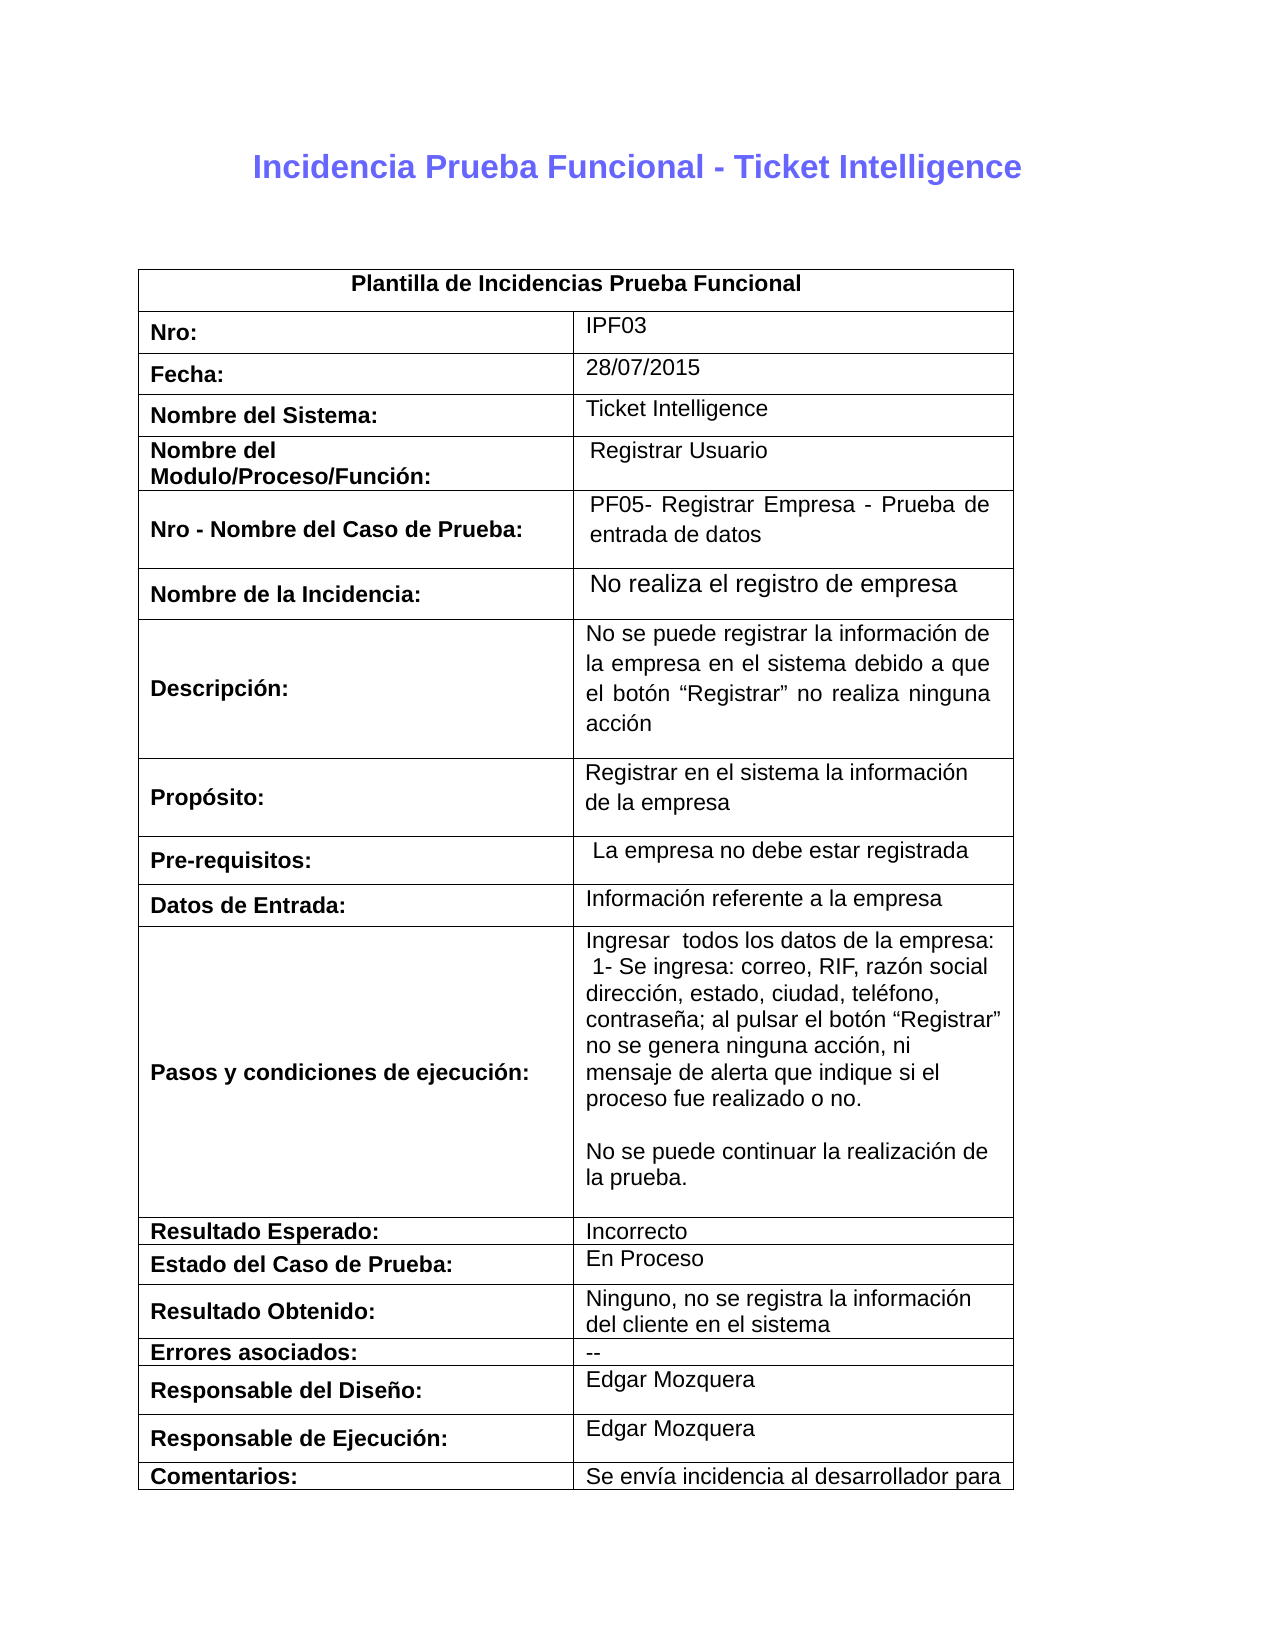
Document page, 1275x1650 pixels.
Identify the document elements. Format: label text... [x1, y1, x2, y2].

table_cell Fecha: [139, 354, 573, 394]
table_cell Errores asociados: [139, 1339, 573, 1365]
table_cell Pasos y condiciones de ejecución: [139, 927, 573, 1217]
table_cell Responsable de Ejecución: [139, 1415, 573, 1462]
table_cell Propósito: [139, 759, 573, 836]
table_cell Nro - Nombre del Caso de Prueba: [139, 491, 573, 568]
table_cell Datos de Entrada: [139, 885, 573, 926]
table_cell Registrar en el sistema la información de la empresa [574, 759, 1013, 836]
table_cell En Proceso [574, 1245, 1013, 1284]
table_cell Pre-requisitos: [139, 837, 573, 884]
table_cell Responsable del Diseño: [139, 1366, 573, 1413]
table_cell Estado del Caso de Prueba: [139, 1245, 573, 1284]
table_cell Se envía incidencia al desarrollador para [574, 1463, 1013, 1489]
table_cell Nombre de la Incidencia: [139, 569, 573, 619]
table_cell Información referente a la empresa [574, 885, 1013, 926]
table_cell Ninguno, no se registra la información del cliente en el sistema [574, 1285, 1013, 1338]
table_cell La empresa no debe estar registrada [574, 837, 1013, 884]
table_cell No se puede registrar la información de la empresa en el sistema debido a que el botón “Registrar” no realiza ninguna acción [574, 620, 1013, 757]
table_cell 28/07/2015 [574, 354, 1013, 394]
table_cell Resultado Obtenido: [139, 1285, 573, 1338]
table_cell Comentarios: [139, 1463, 573, 1489]
table_cell Edgar Mozquera [574, 1415, 1013, 1462]
text Incidencia Prueba Funcional - Ticket Intelligence [118, 147, 1157, 185]
table_cell Nro: [139, 312, 573, 352]
table_cell Edgar Mozquera [574, 1366, 1013, 1413]
table_cell PF05- Registrar Empresa - Prueba de entrada de datos [574, 491, 1013, 568]
table_cell Registrar Usuario [574, 437, 1013, 489]
table_cell Incorrecto [574, 1218, 1013, 1244]
table_cell IPF03 [574, 312, 1013, 352]
table_cell -- [574, 1339, 1013, 1365]
table_cell Ticket Intelligence [574, 395, 1013, 436]
table_header Plantilla de Incidencias Prueba Funcional [139, 270, 1013, 311]
table_cell No realiza el registro de empresa [574, 569, 1013, 619]
table_cell Nombre del Modulo/Proceso/Función: [139, 437, 573, 489]
table_cell Resultado Esperado: [139, 1218, 573, 1244]
table_cell Nombre del Sistema: [139, 395, 573, 436]
table_cell Descripción: [139, 620, 573, 757]
table_cell Ingresar todos los datos de la empresa: 1- Se ingresa: correo, RIF, razón social dirección, estado, ciudad, teléfono, contraseña; al pulsar el botón “Registrar” no se genera ninguna acción, ni mensaje de alerta que indique si el proceso fue realizado o no. No se puede continuar la realización de la prueba. [574, 927, 1013, 1217]
